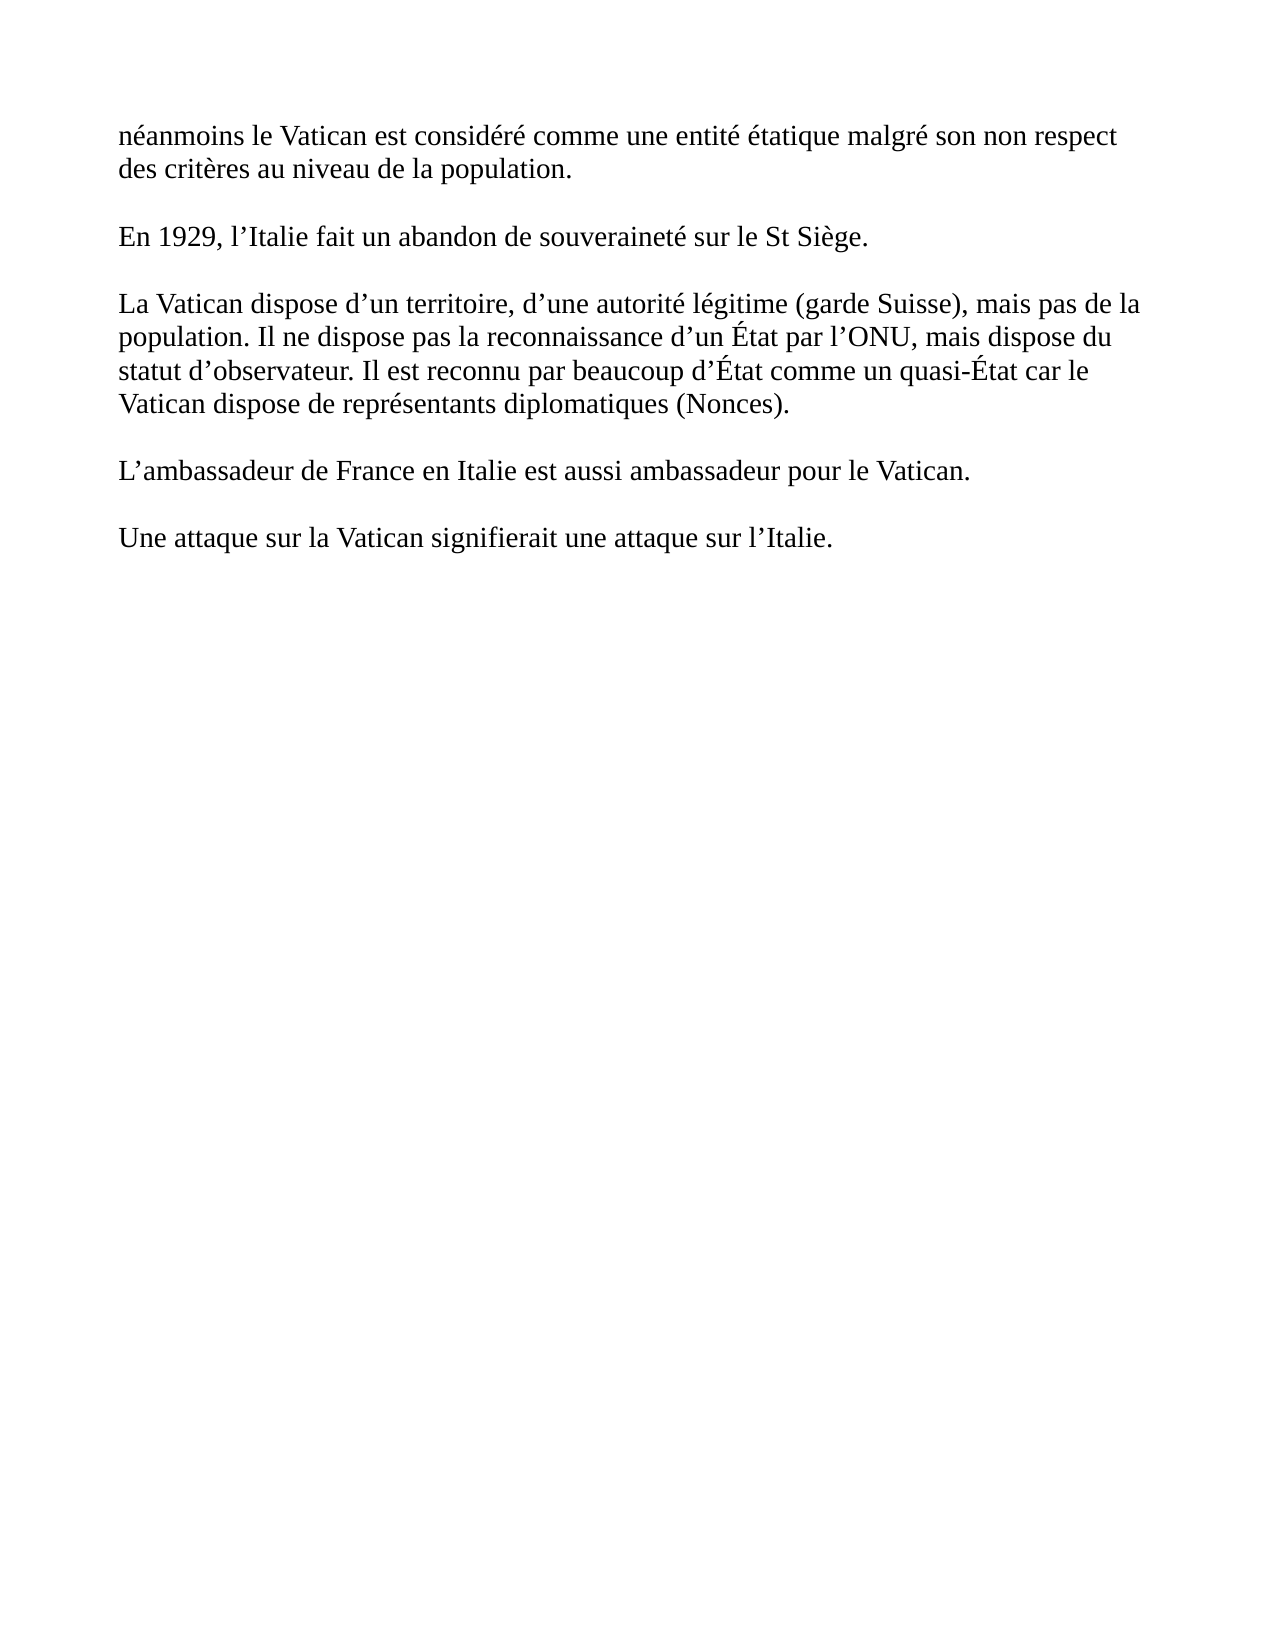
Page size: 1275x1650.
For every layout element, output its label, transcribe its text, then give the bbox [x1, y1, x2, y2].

text néanmoins le Vatican est considéré comme une entité étatique malgré son non respect des critères au niveau de la population. [118, 118, 1157, 185]
text La Vatican dispose d’un territoire, d’une autorité légitime (garde Suisse), mais pas de la population. Il ne dispose pas la reconnaissance d’un État par l’ONU, mais dispose du statut d’observateur. Il est reconnu par beaucoup d’État comme un quasi-État car le Vatican dispose de représentants diplomatiques (Nonces). [118, 286, 1157, 420]
text Une attaque sur la Vatican signifierait une attaque sur l’Italie. [118, 521, 1157, 554]
text En 1929, l’Italie fait un abandon de souveraineté sur le St Siège. [118, 219, 1157, 252]
text L’ambassadeur de France en Italie est aussi ambassadeur pour le Vatican. [118, 453, 1157, 487]
